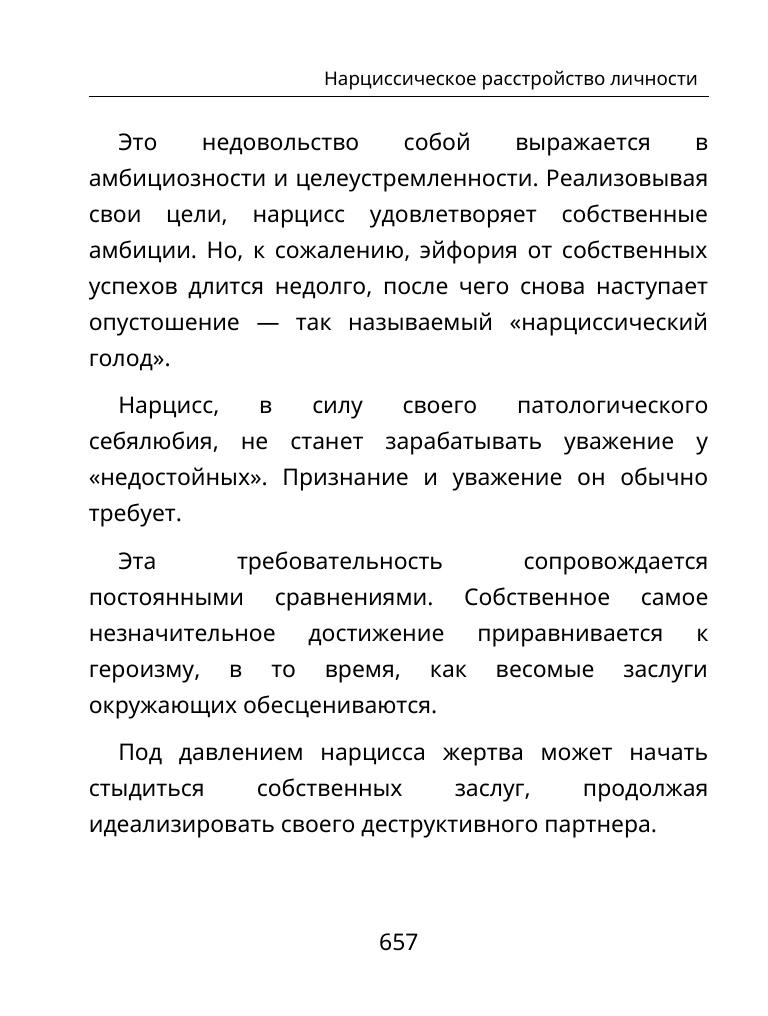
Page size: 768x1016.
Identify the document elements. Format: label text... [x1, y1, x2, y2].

text Под давлением нарцисса жертва может начать стыдиться собственных заслуг, продолжая идеализировать своего деструктивного партнера. [88, 736, 709, 839]
text Это недовольство собой выражается в амбициозности и целеустремленности. Реализовывая свои цели, нарцисс удовлетворяет собственные амбиции. Но, к сожалению, эйфория от собственных успехов длится недолго, после чего снова наступает опустошение — так называемый «нарциссический голод». [88, 126, 709, 373]
text Нарцисс, в силу своего патологического себялюбия, не станет зарабатывать уважение у «недостойных». Признание и уважение он обычно требует. [88, 389, 709, 528]
text Эта требовательность сопровождается постоянными сравнениями. Собственное самое незначительное достижение приравнивается к героизму, в то время, как весомые заслуги окружающих обесцениваются. [88, 545, 709, 720]
